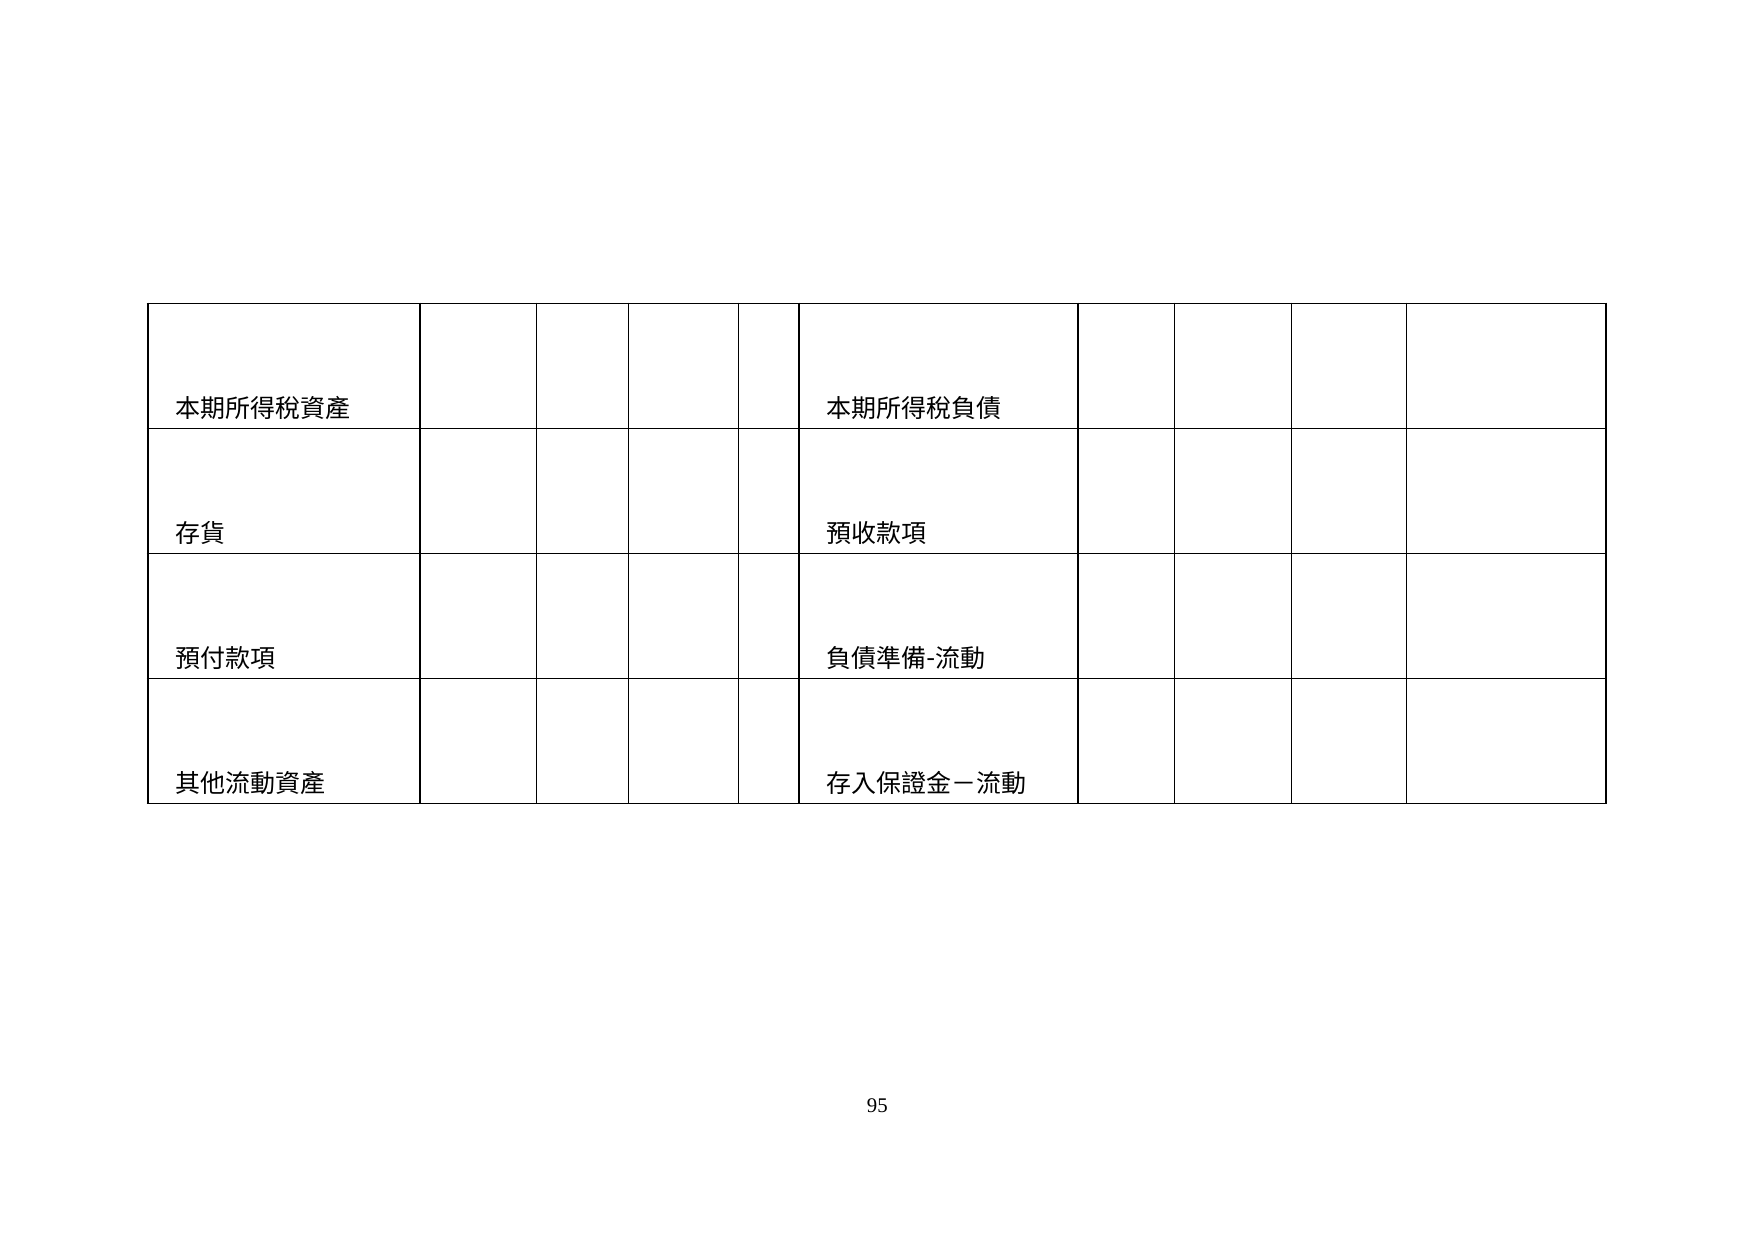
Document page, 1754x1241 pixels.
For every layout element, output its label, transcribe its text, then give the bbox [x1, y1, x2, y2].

table_cell [537, 304, 628, 427]
table_cell [1407, 304, 1605, 427]
table_cell [1407, 679, 1605, 802]
table_cell [739, 679, 798, 802]
table_cell [1407, 554, 1605, 677]
table_cell [421, 429, 536, 552]
table_cell 存入保證金－流動 [800, 679, 1077, 802]
table_cell [1407, 429, 1605, 552]
table_cell 其他流動資產 [149, 679, 419, 802]
table_cell [739, 554, 798, 677]
table_cell [537, 429, 628, 552]
table_cell [629, 679, 738, 802]
table_cell [1292, 429, 1406, 552]
table_cell [537, 554, 628, 677]
table_cell [739, 304, 798, 427]
table_cell [1079, 304, 1174, 427]
table_cell [1175, 554, 1291, 677]
table_cell [1079, 679, 1174, 802]
table_cell [1079, 554, 1174, 677]
table_cell 本期所得稅負債 [800, 304, 1077, 427]
table_cell [1292, 304, 1406, 427]
table_cell [1175, 679, 1291, 802]
table_cell [421, 679, 536, 802]
table_cell 負債準備-流動 [800, 554, 1077, 677]
table_cell [629, 304, 738, 427]
table_cell [421, 554, 536, 677]
table_cell 存貨 [149, 429, 419, 552]
table_cell [629, 554, 738, 677]
table_cell [1079, 429, 1174, 552]
table_cell [1292, 679, 1406, 802]
table_cell 本期所得稅資產 [149, 304, 419, 427]
table_cell [421, 304, 536, 427]
table_cell [537, 679, 628, 802]
table_cell [1175, 304, 1291, 427]
table_cell [739, 429, 798, 552]
table_cell 預收款項 [800, 429, 1077, 552]
table_cell [1292, 554, 1406, 677]
table_cell [629, 429, 738, 552]
table_cell [1175, 429, 1291, 552]
table_cell 預付款項 [149, 554, 419, 677]
